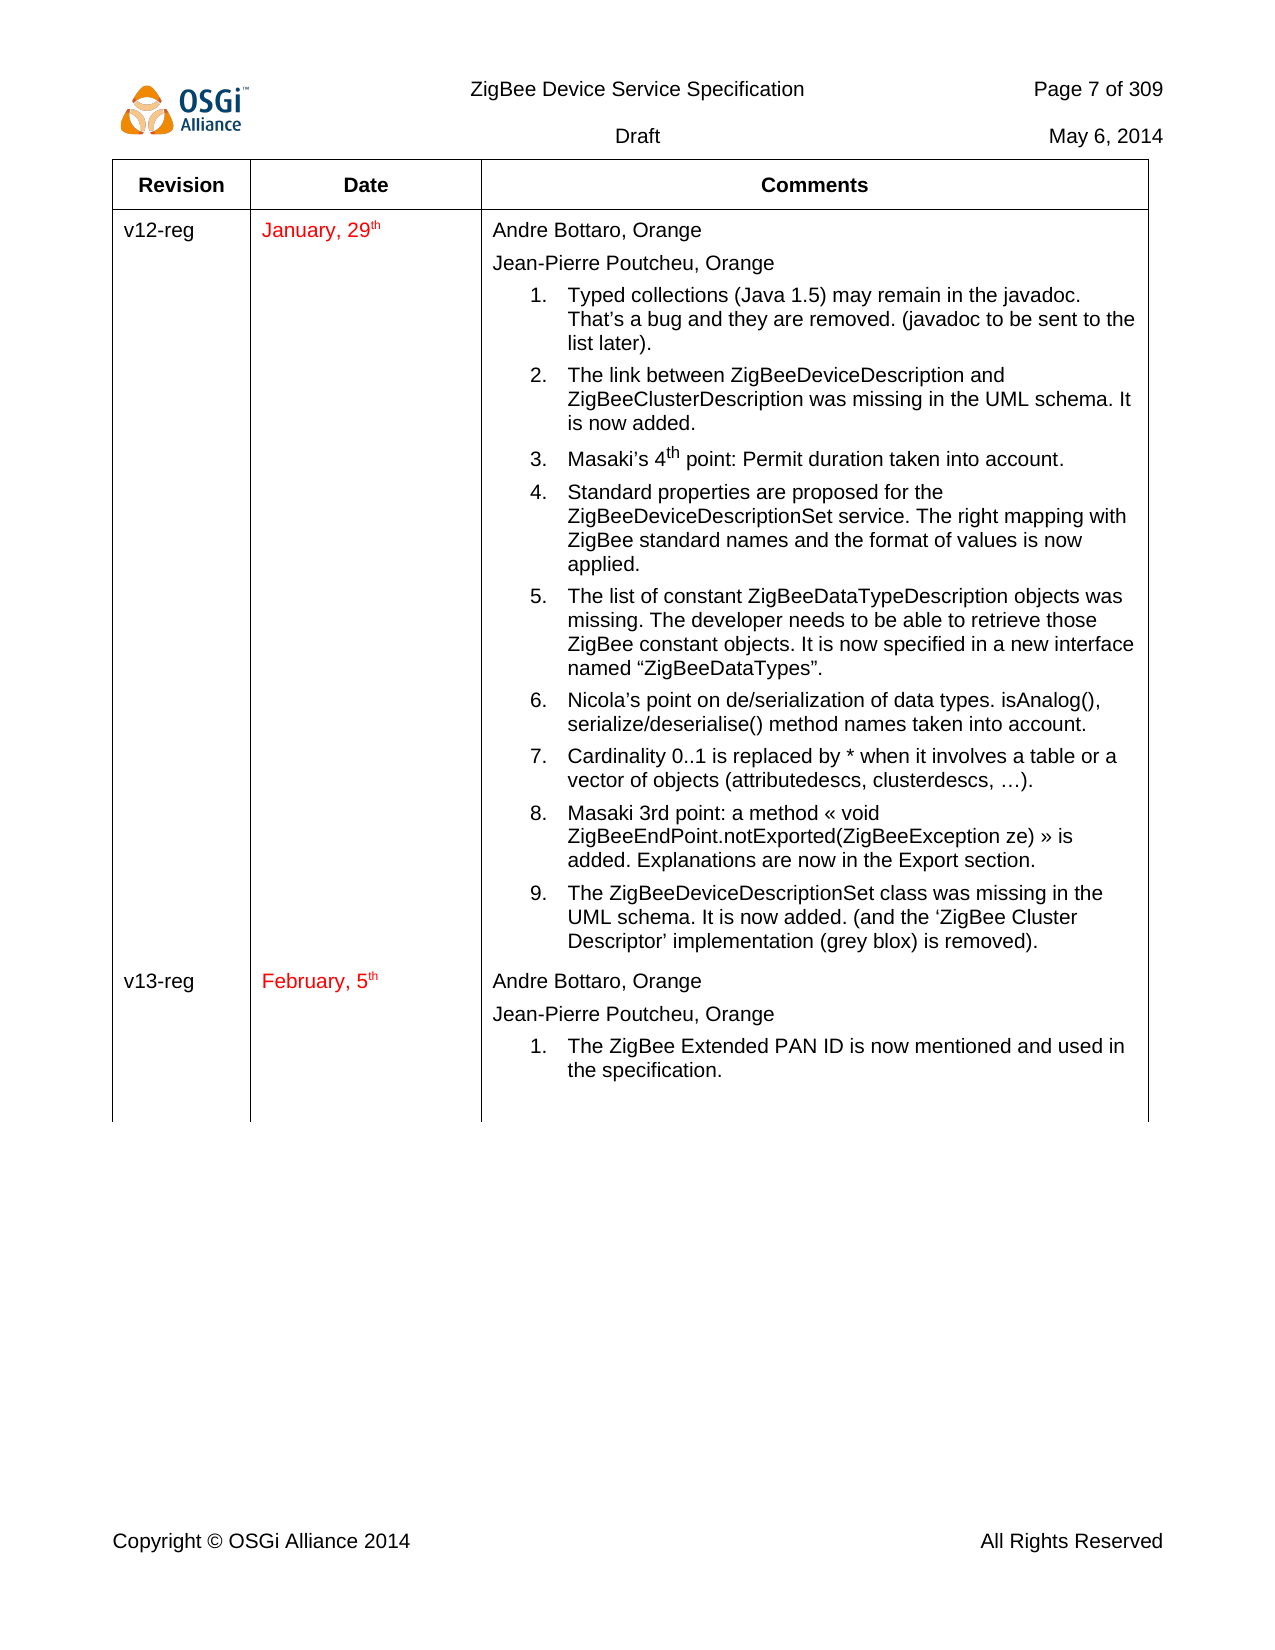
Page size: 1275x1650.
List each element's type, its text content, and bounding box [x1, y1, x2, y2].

table_cell January, 29th [251, 210, 481, 961]
table_header Comments [482, 160, 1148, 209]
table_cell Andre Bottaro, Orange Jean-Pierre Poutcheu, Orange Typed collections (Java 1.5) may remain in the javadoc. That’s a bug and they are removed. (javadoc to be sent to the list later). The link between ZigBeeDeviceDescription and ZigBeeClusterDescription was missing in the UML schema. It is now added. Masaki’s 4th point: Permit duration taken into account. Standard properties are proposed for the ZigBeeDeviceDescriptionSet service. The right mapping with ZigBee standard names and the format of values is now applied. The list of constant ZigBeeDataTypeDescription objects was missing. The developer needs to be able to retrieve those ZigBee constant objects. It is now specified in a new interface named “ZigBeeDataTypes”. Nicola’s point on de/serialization of data types. isAnalog(), serialize/deserialise() method names taken into account. Cardinality 0..1 is replaced by * when it involves a table or a vector of objects (attributedescs, clusterdescs, …). Masaki 3rd point: a method « void ZigBeeEndPoint.notExported(ZigBeeException ze) » is added. Explanations are now in the Export section. The ZigBeeDeviceDescriptionSet class was missing in the UML schema. It is now added. (and the ‘ZigBee Cluster Descriptor’ implementation (grey blox) is removed). [482, 210, 1148, 961]
table_cell Andre Bottaro, Orange Jean-Pierre Poutcheu, Orange The ZigBee Extended PAN ID is now mentioned and used in the specification. [482, 961, 1148, 1122]
table_header Date [251, 160, 481, 209]
table_cell v12-reg [113, 210, 250, 961]
table_header Revision [113, 160, 250, 209]
table_cell v13-reg [113, 961, 250, 1122]
table_cell February, 5th [251, 961, 481, 1122]
picture [113, 78, 257, 142]
